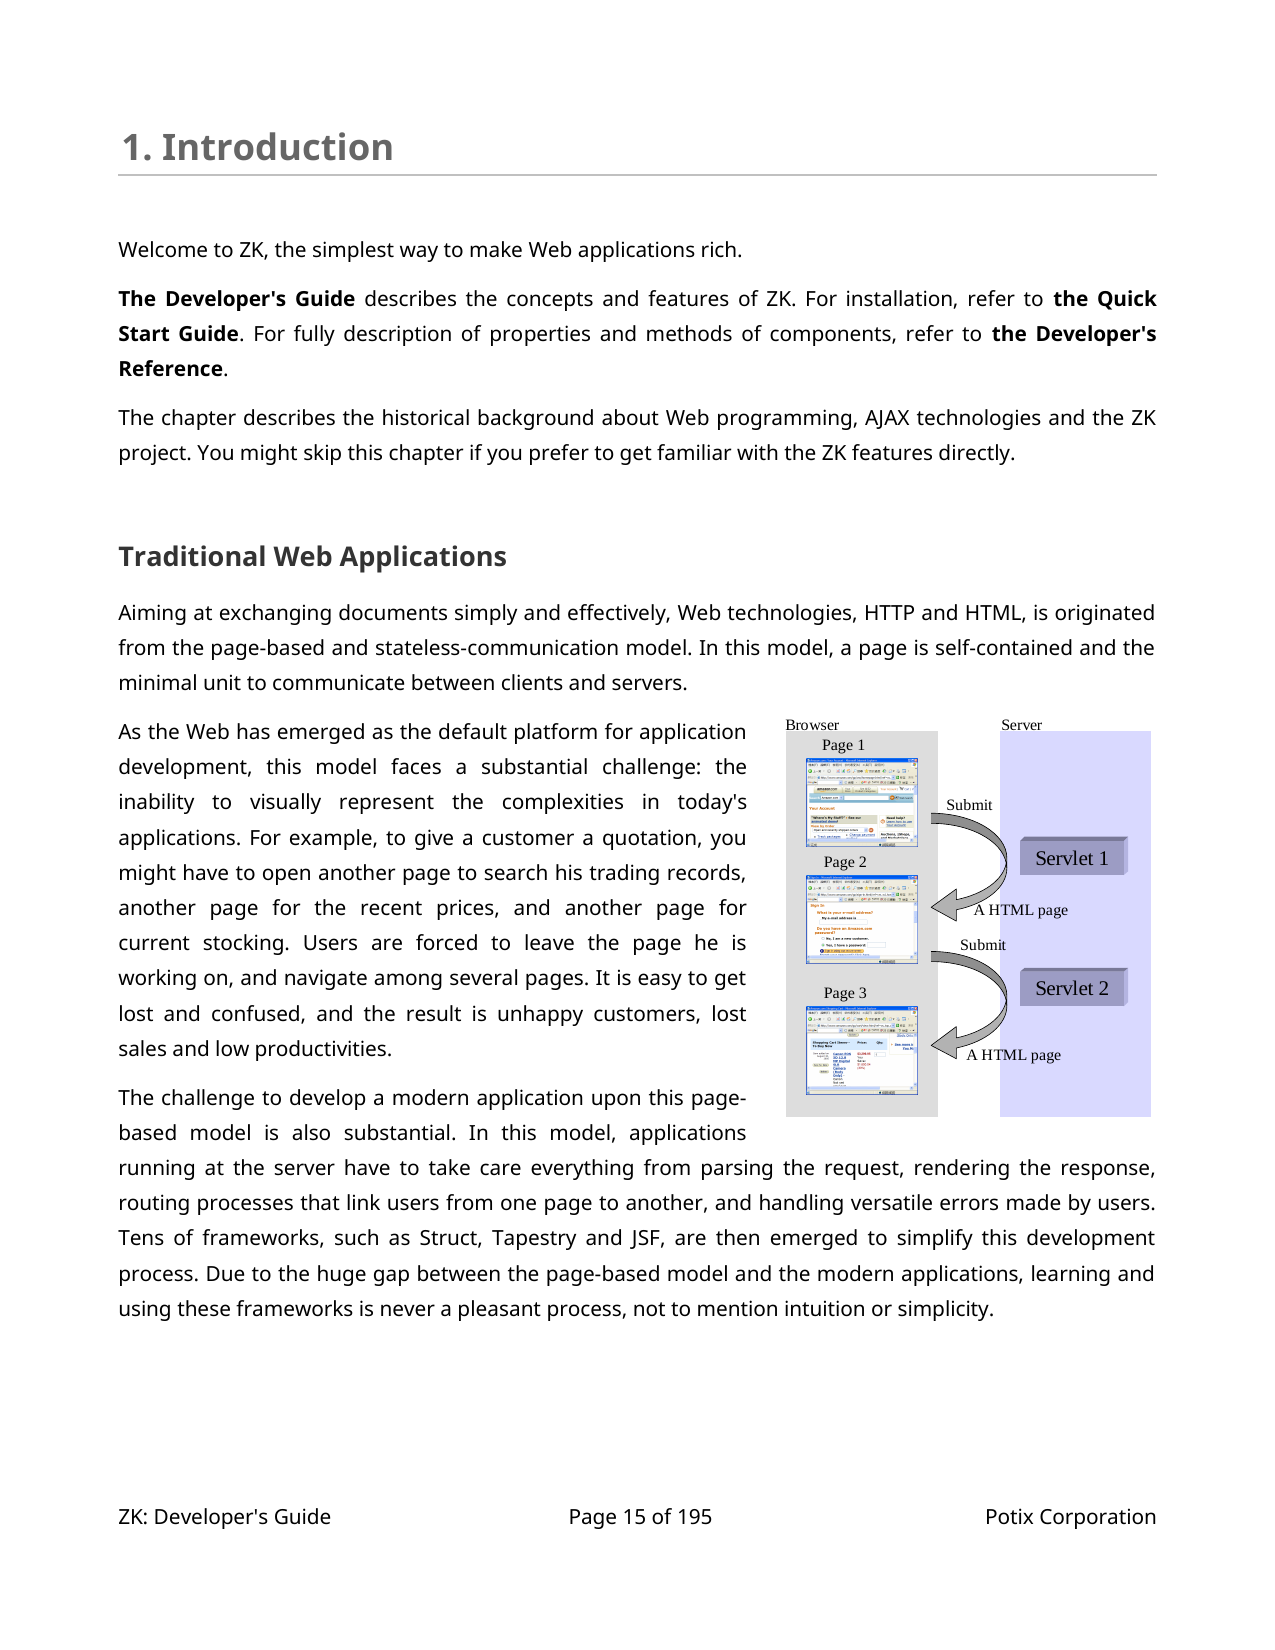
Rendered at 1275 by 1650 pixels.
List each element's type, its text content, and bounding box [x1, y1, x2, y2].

text The chapter describes the historical background about Web programming, AJAX technologies and the ZK project. You might skip this chapter if you prefer to get familiar with the ZK features directly. [118, 403, 1157, 466]
text The Developer's Guide describes the concepts and features of ZK. For installation, refer to the Quick Start Guide. For fully description of properties and methods of components, refer to the Developer's Reference. [118, 284, 1157, 382]
text As the Web has emerged as the default platform for application development, this model faces a substantial challenge: the inability to visually represent the complexities in today's applications. For example, to give a customer a quotation, you might have to open another page to search his trading records, another page for the recent prices, and another page for current stocking. Users are forced to leave the page he is working on, and navigate among several pages. It is easy to get lost and confused, and the result is unhappy customers, lost sales and low productivities. [118, 717, 1157, 1062]
text Welcome to ZK, the simplest way to make Web applications rich. [118, 235, 1157, 263]
subtitle 1. Introduction [118, 118, 1157, 174]
subtitle Traditional Web Applications [118, 537, 1157, 574]
text The challenge to develop a modern application upon this page-based model is also substantial. In this model, applications running at the server have to take care everything from parsing the request, rendering the response, routing processes that link users from one page to another, and handling versatile errors made by users. Tens of frameworks, such as Struct, Tapestry and JSF, are then emerged to simplify this development process. Due to the huge gap between the page-based model and the modern applications, learning and using these frameworks is never a pleasant process, not to mention intuition or simplicity. [118, 1083, 1157, 1322]
text Aiming at exchanging documents simply and effectively, Web technologies, HTTP and HTML, is originated from the page-based and stateless-communication model. In this model, a page is self-contained and the minimal unit to communicate between clients and servers. [118, 598, 1157, 696]
